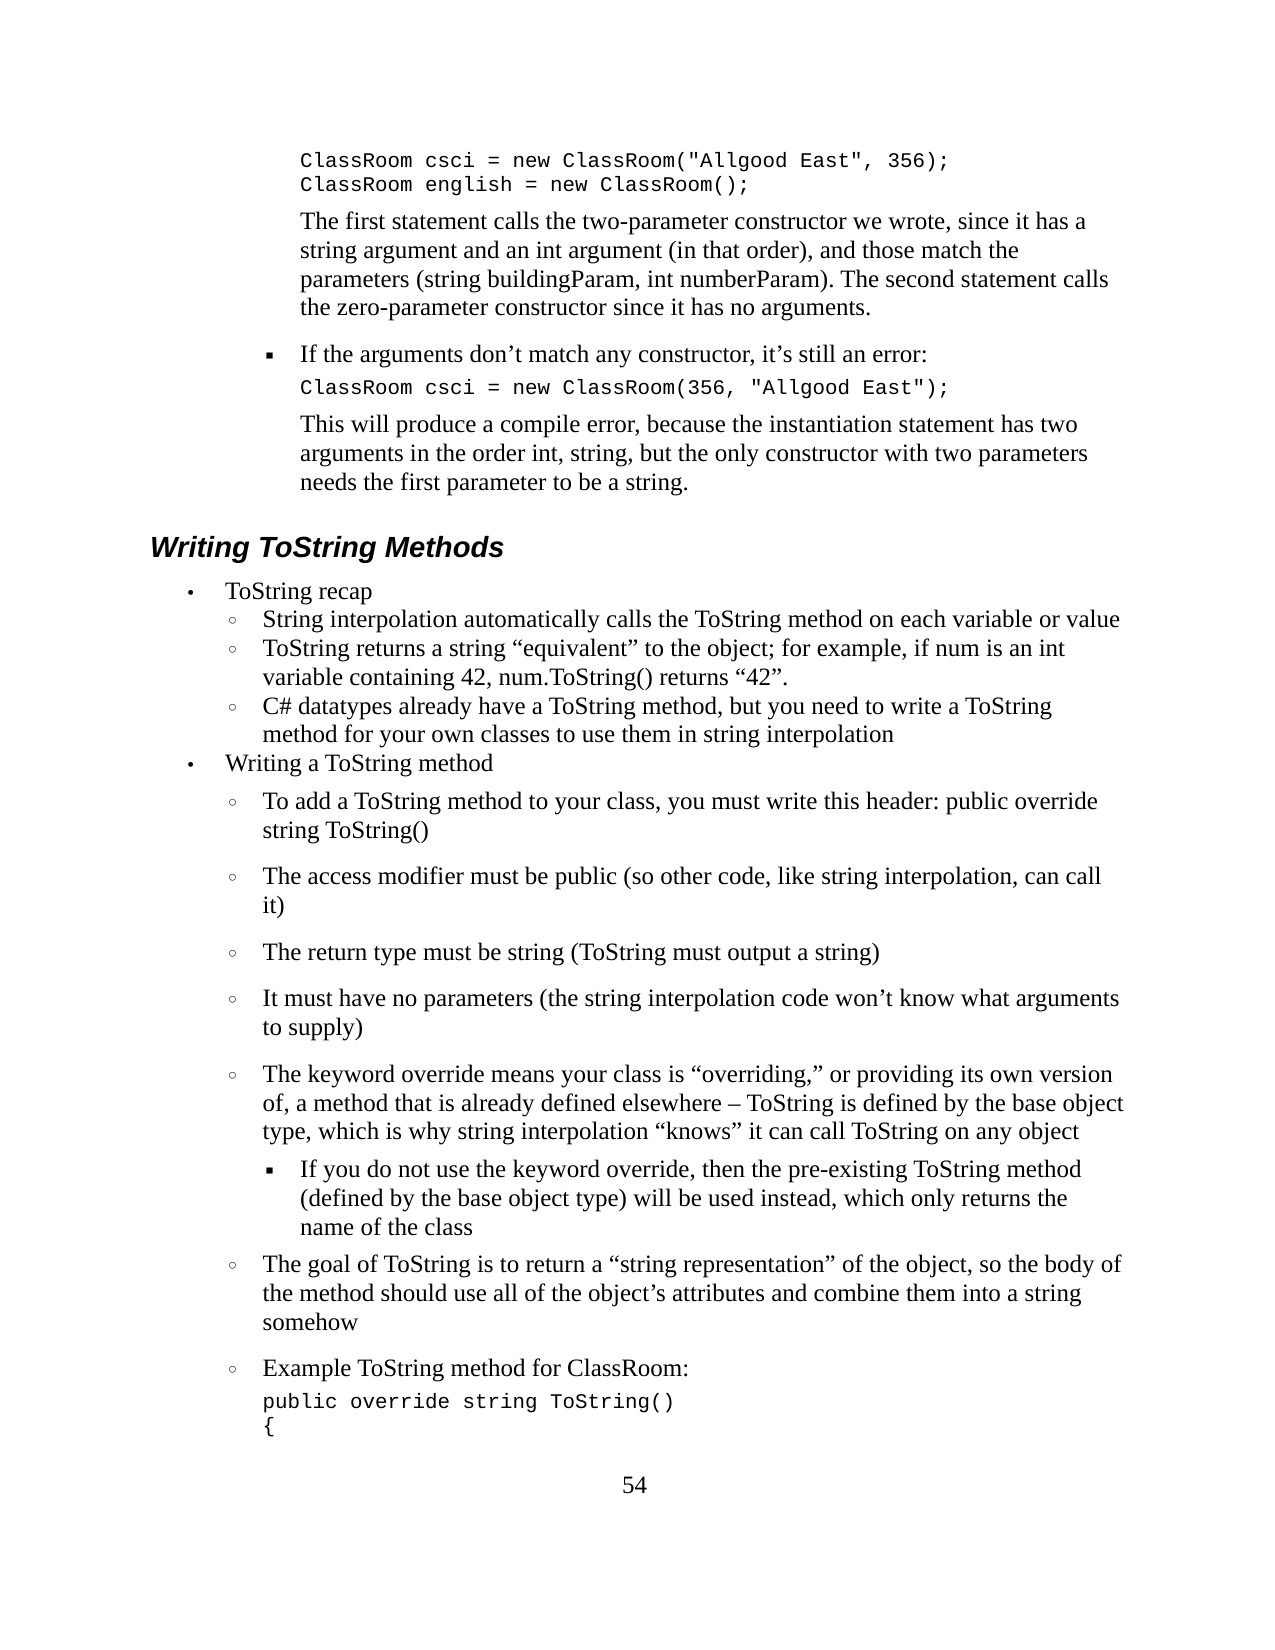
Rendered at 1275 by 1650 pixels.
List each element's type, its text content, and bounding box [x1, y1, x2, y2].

list ToString returns a string “equivalent” to the object; for example, if num is an int variable containing 42, num.ToString() returns “42”. [225, 633, 1125, 691]
list The goal of ToString is to return a “string representation” of the object, so the body of the method should use all of the object’s attributes and combine them into a string somehow [225, 1249, 1125, 1336]
list If you do not use the keyword override, then the pre-existing ToString method (defined by the base object type) will be used instead, which only returns the name of the class [262, 1154, 1125, 1240]
list The return type must be string (ToString must output a string) [225, 937, 1125, 966]
list C# datatypes already have a ToString method, but you need to write a ToString method for your own classes to use them in string interpolation [225, 691, 1125, 748]
list ToString recap [187, 576, 1125, 604]
list If the arguments don’t match any constructor, it’s still an error: [262, 339, 1125, 368]
list To add a ToString method to your class, you must write this header: public override string ToString() [225, 786, 1125, 843]
list The keyword override means your class is “overriding,” or providing its own version of, a method that is already defined elsewhere – ToString is defined by the base object type, which is why string interpolation “knows” it can call ToString on any object [225, 1059, 1125, 1145]
list ClassRoom english = new ClassRoom(); [262, 174, 1125, 197]
list String interpolation automatically calls the ToString method on each variable or value [225, 604, 1125, 633]
list It must have no parameters (the string interpolation code won’t know what arguments to supply) [225, 983, 1125, 1041]
list The first statement calls the two-parameter constructor we wrote, since it has a string argument and an int argument (in that order), and those match the parameters (string buildingParam, int numberParam). The second statement calls the zero-parameter constructor since it has no arguments. [262, 206, 1125, 321]
list { [225, 1415, 1125, 1438]
list ClassRoom csci = new ClassRoom(356, "Allgood East"); [262, 377, 1125, 401]
list Writing a ToString method [187, 748, 1125, 777]
list This will produce a compile error, because the instantiation statement has two arguments in the order int, string, but the only constructor with two parameters needs the first parameter to be a string. [262, 409, 1125, 496]
list ClassRoom csci = new ClassRoom("Allgood East", 356); [262, 150, 1125, 174]
list Example ToString method for ClassRoom: [225, 1353, 1125, 1382]
list public override string ToString() [225, 1391, 1125, 1415]
subtitle Writing ToString Methods [150, 530, 1125, 563]
list The access modifier must be public (so other code, like string interpolation, can call it) [225, 861, 1125, 919]
